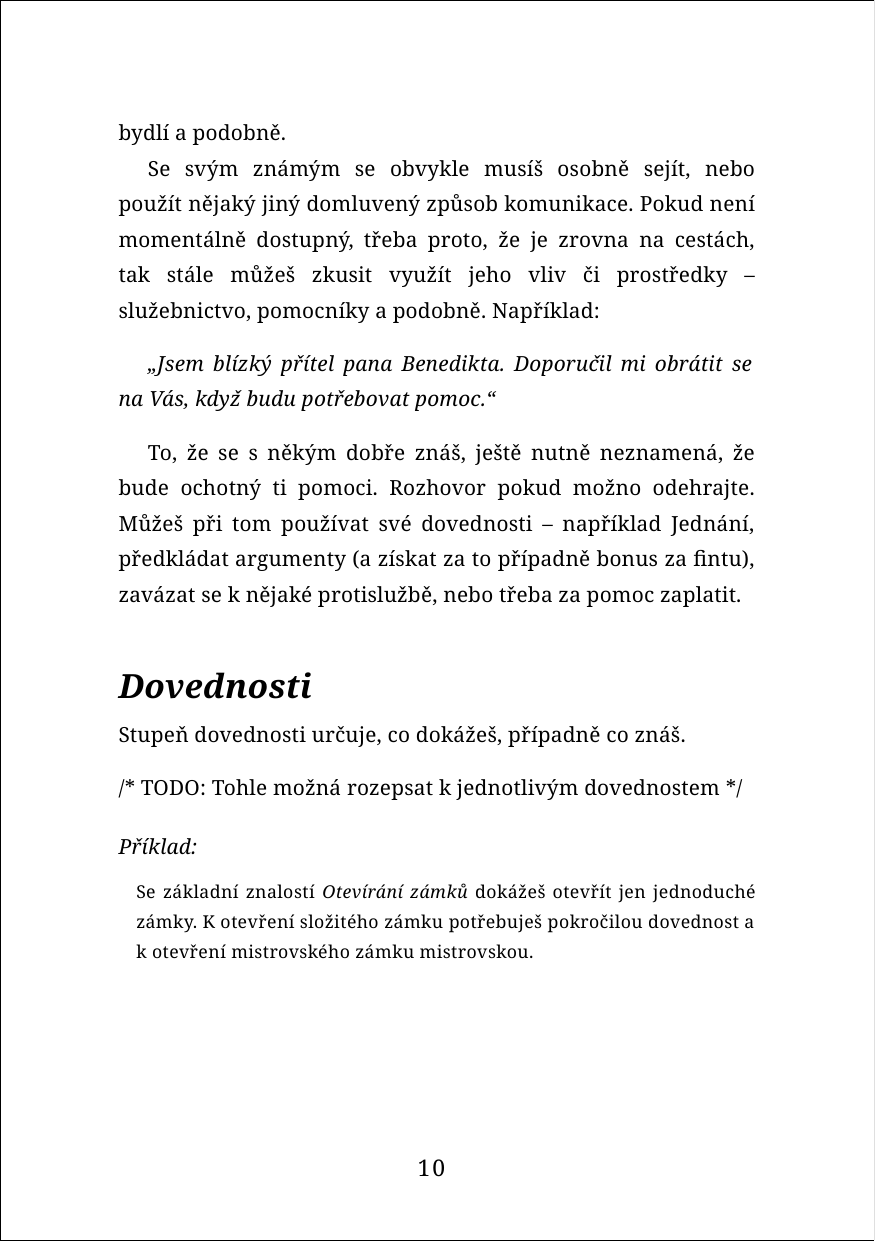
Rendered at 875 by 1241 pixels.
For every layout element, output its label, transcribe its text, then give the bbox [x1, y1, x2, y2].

subtitle Dovednosti [118, 663, 756, 708]
text Se základní znalostí Otevírání zámků dokážeš otevřít jen jednoduché zámky. K otevření složitého zámku potřebuješ pokročilou dovednost a k otevření mistrovského zámku mistrovskou. [136, 879, 756, 964]
text Stupeň dovednosti určuje, co dokážeš, případně co znáš. [118, 720, 756, 748]
text bydlí a podobně. Se svým známým se obvykle musíš osobně sejít, nebo použít nějaký jiný domluvený způsob komunikace. Pokud není momentálně dostupný, třeba proto, že je zrovna na cestách, tak stále můžeš zkusit využít jeho vliv či prostředky – služebnictvo, pomocníky a podobně. Například: [118, 118, 756, 324]
text /* TODO: Tohle možná rozepsat k jednotlivým dovednostem */ [118, 773, 756, 802]
text To, že se s někým dobře znáš, ještě nutně neznamená, že bude ochotný ti pomoci. Rozhovor pokud možno odehrajte. Můžeš při tom používat své dovednosti – například Jednání, předkládat argumenty (a získat za to případně bonus za fintu), zavázat se k nějaké protislužbě, nebo třeba za pomoc zaplatit. [118, 438, 756, 608]
text „Jsem blízký přítel pana Benedikta. Doporučil mi obrátit se na Vás, když budu potřebovat pomoc.“ [118, 349, 756, 413]
text Příklad: [118, 832, 756, 861]
